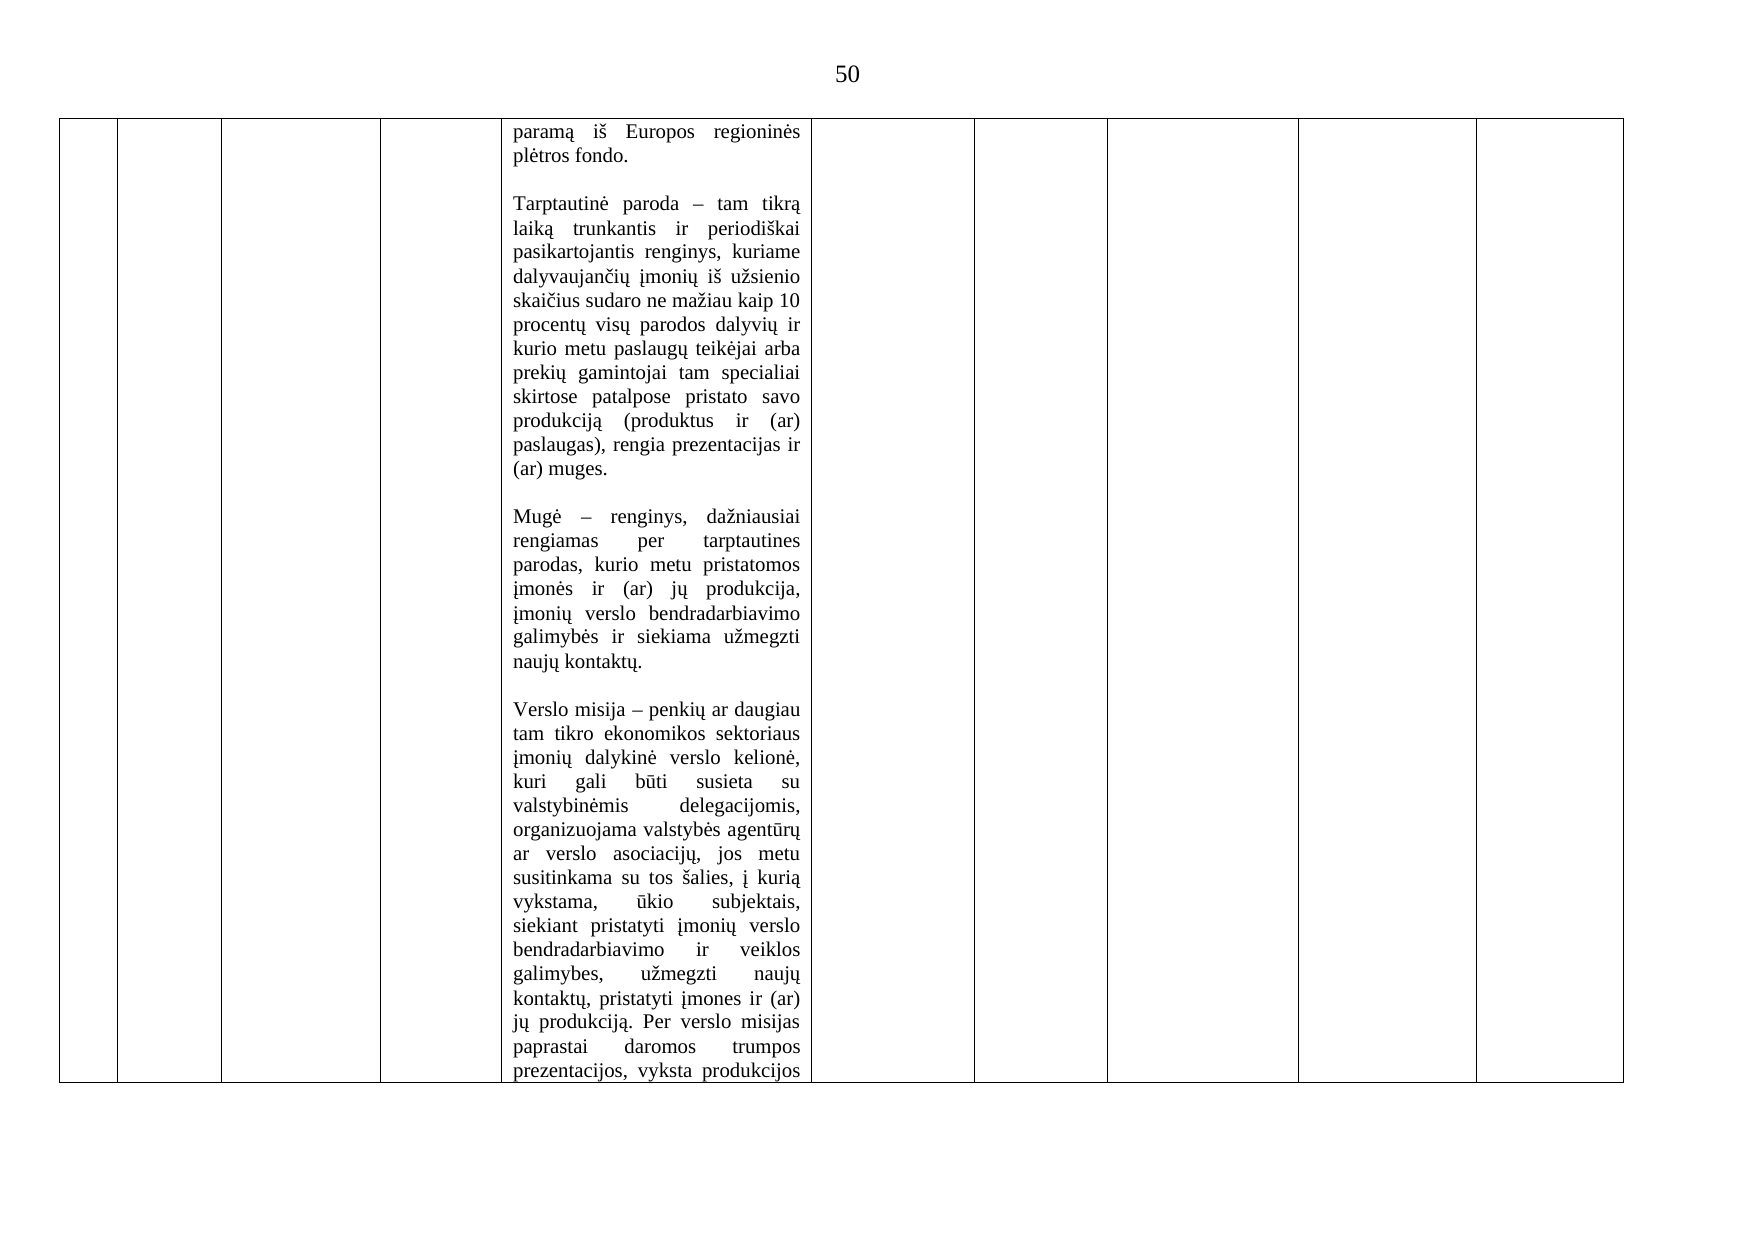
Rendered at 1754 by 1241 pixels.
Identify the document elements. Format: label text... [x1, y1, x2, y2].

table_cell [1108, 119, 1298, 1082]
table_cell [812, 119, 974, 1082]
table_cell [975, 119, 1107, 1082]
table_cell [1477, 119, 1623, 1082]
table_cell [118, 119, 221, 1082]
table_cell [381, 119, 501, 1082]
table_cell [222, 119, 380, 1082]
table_cell paramą iš Europos regioninės plėtros fondo. Tarptautinė paroda – tam tikrą laiką trunkantis ir periodiškai pasikartojantis renginys, kuriame dalyvaujančių įmonių iš užsienio skaičius sudaro ne mažiau kaip 10 procentų visų parodos dalyvių ir kurio metu paslaugų teikėjai arba prekių gamintojai tam specialiai skirtose patalpose pristato savo produkciją (produktus ir (ar) paslaugas), rengia prezentacijas ir (ar) muges. Mugė – renginys, dažniausiai rengiamas per tarptautines parodas, kurio metu pristatomos įmonės ir (ar) jų produkcija, įmonių verslo bendradarbiavimo galimybės ir siekiama užmegzti naujų kontaktų. Verslo misija – penkių ar daugiau tam tikro ekonomikos sektoriaus įmonių dalykinė verslo kelionė, kuri gali būti susieta su valstybinėmis delegacijomis, organizuojama valstybės agentūrų ar verslo asociacijų, jos metu susitinkama su tos šalies, į kurią vykstama, ūkio subjektais, siekiant pristatyti įmonių verslo bendradarbiavimo ir veiklos galimybes, užmegzti naujų kontaktų, pristatyti įmones ir (ar) jų produkciją. Per verslo misijas paprastai daromos trumpos prezentacijos, vyksta produkcijos [502, 119, 811, 1082]
table_cell [1299, 119, 1476, 1082]
table_cell [60, 119, 117, 1082]
